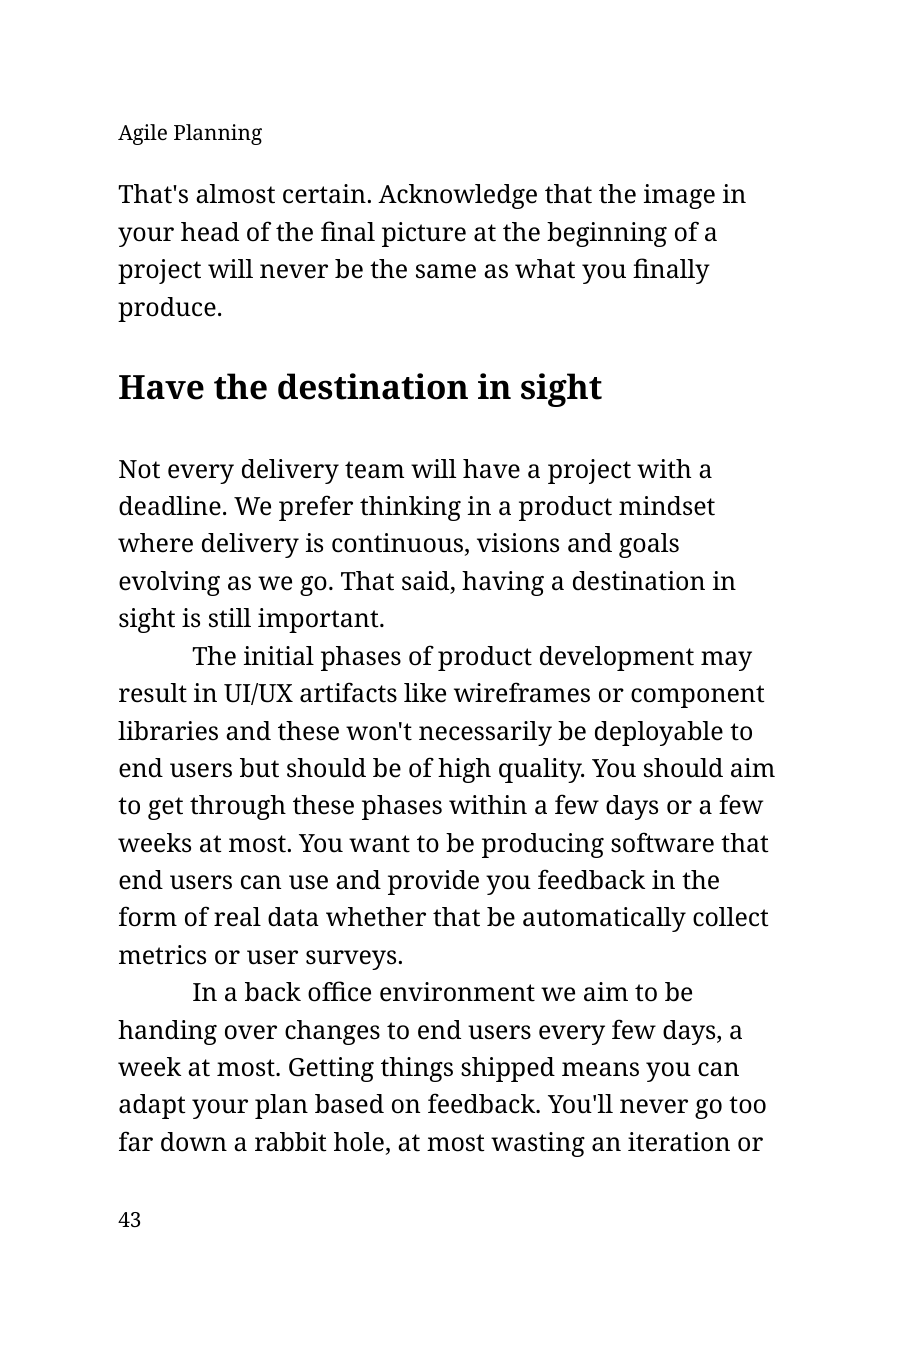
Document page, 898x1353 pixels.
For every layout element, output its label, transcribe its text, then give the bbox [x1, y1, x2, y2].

text Not every delivery team will have a project with a deadline. We prefer thinking in a product mindset where delivery is continuous, visions and goals evolving as we go. That said, having a destination in sight is still important. [118, 451, 779, 635]
text The initial phases of product development may result in UI/UX artifacts like wireframes or component libraries and these won't necessarily be deployable to end users but should be of high quality. You should aim to get through these phases within a few days or a few weeks at most. You want to be producing software that end users can use and provide you feedback in the form of real data whether that be automatically collect metrics or user surveys. [118, 638, 779, 972]
text That's almost certain. Acknowledge that the image in your head of the final picture at the beginning of a project will never be the same as what you finally produce. [118, 177, 779, 323]
text In a back office environment we aim to be handing over changes to end users every few days, a week at most. Getting things shipped means you can adapt your plan based on feedback. You'll never go too far down a rabbit hole, at most wasting an iteration or [118, 975, 779, 1158]
subtitle Have the destination in sight [118, 364, 779, 409]
